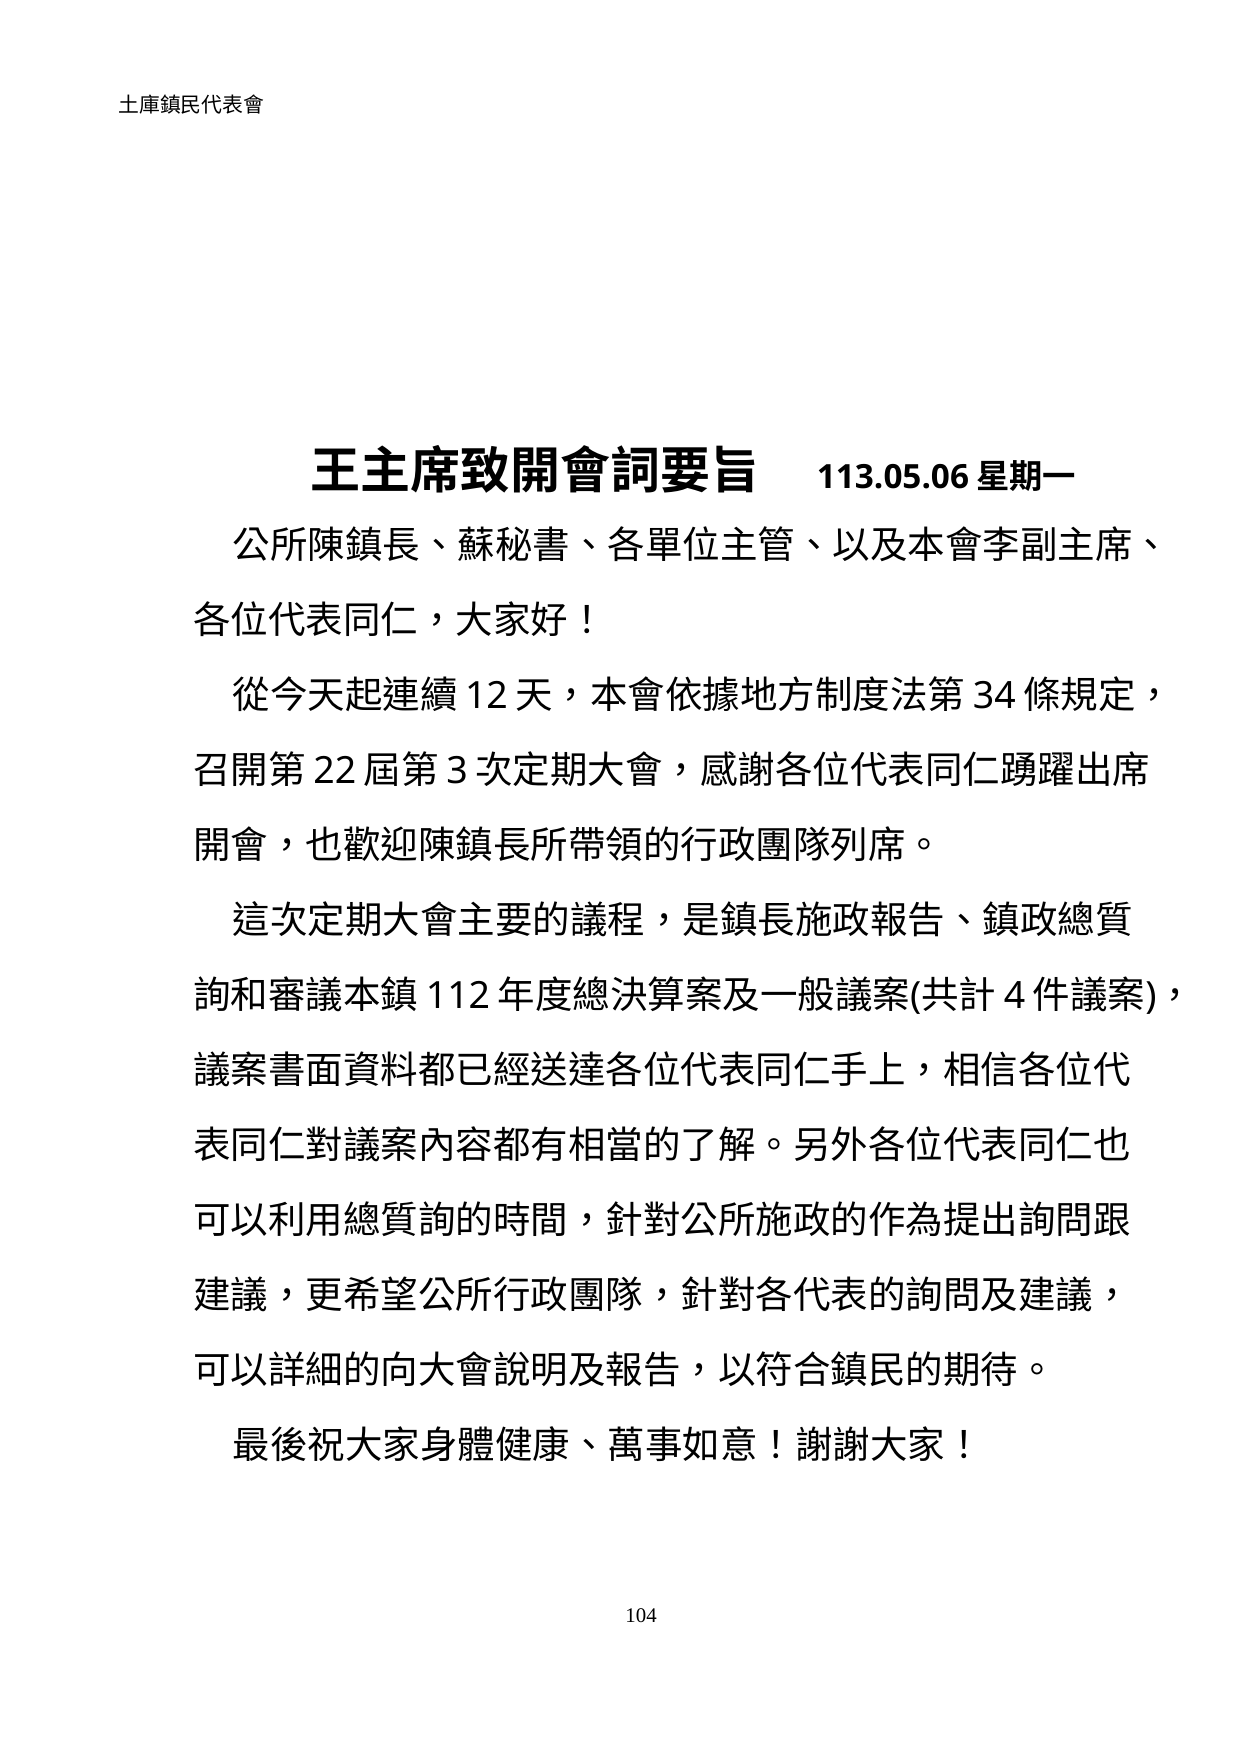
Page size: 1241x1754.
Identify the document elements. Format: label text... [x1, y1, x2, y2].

text 這次定期大會主要的議程，是鎮長施政報告、鎮政總質詢和審議本鎮112年度總決算案及一般議案(共計4件議案)，議案書面資料都已經送達各位代表同仁手上，相信各位代表同仁對議案內容都有相當的了解。另外各位代表同仁也可以利用總質詢的時間，針對公所施政的作為提出詢問跟建議，更希望公所行政團隊，針對各代表的詢問及建議，可以詳細的向大會說明及報告，以符合鎮民的期待。 [193, 879, 1163, 1404]
text 王主席致開會詞要旨 113.05.06星期一 [118, 429, 1163, 504]
text 公所陳鎮長、蘇秘書、各單位主管、以及本會李副主席、各位代表同仁，大家好！ [193, 504, 1163, 654]
text 最後祝大家身體健康、萬事如意！謝謝大家！ [193, 1404, 1163, 1479]
text 從今天起連續12天，本會依據地方制度法第34條規定，召開第22屆第3次定期大會，感謝各位代表同仁踴躍出席開會，也歡迎陳鎮長所帶領的行政團隊列席。 [193, 654, 1163, 879]
